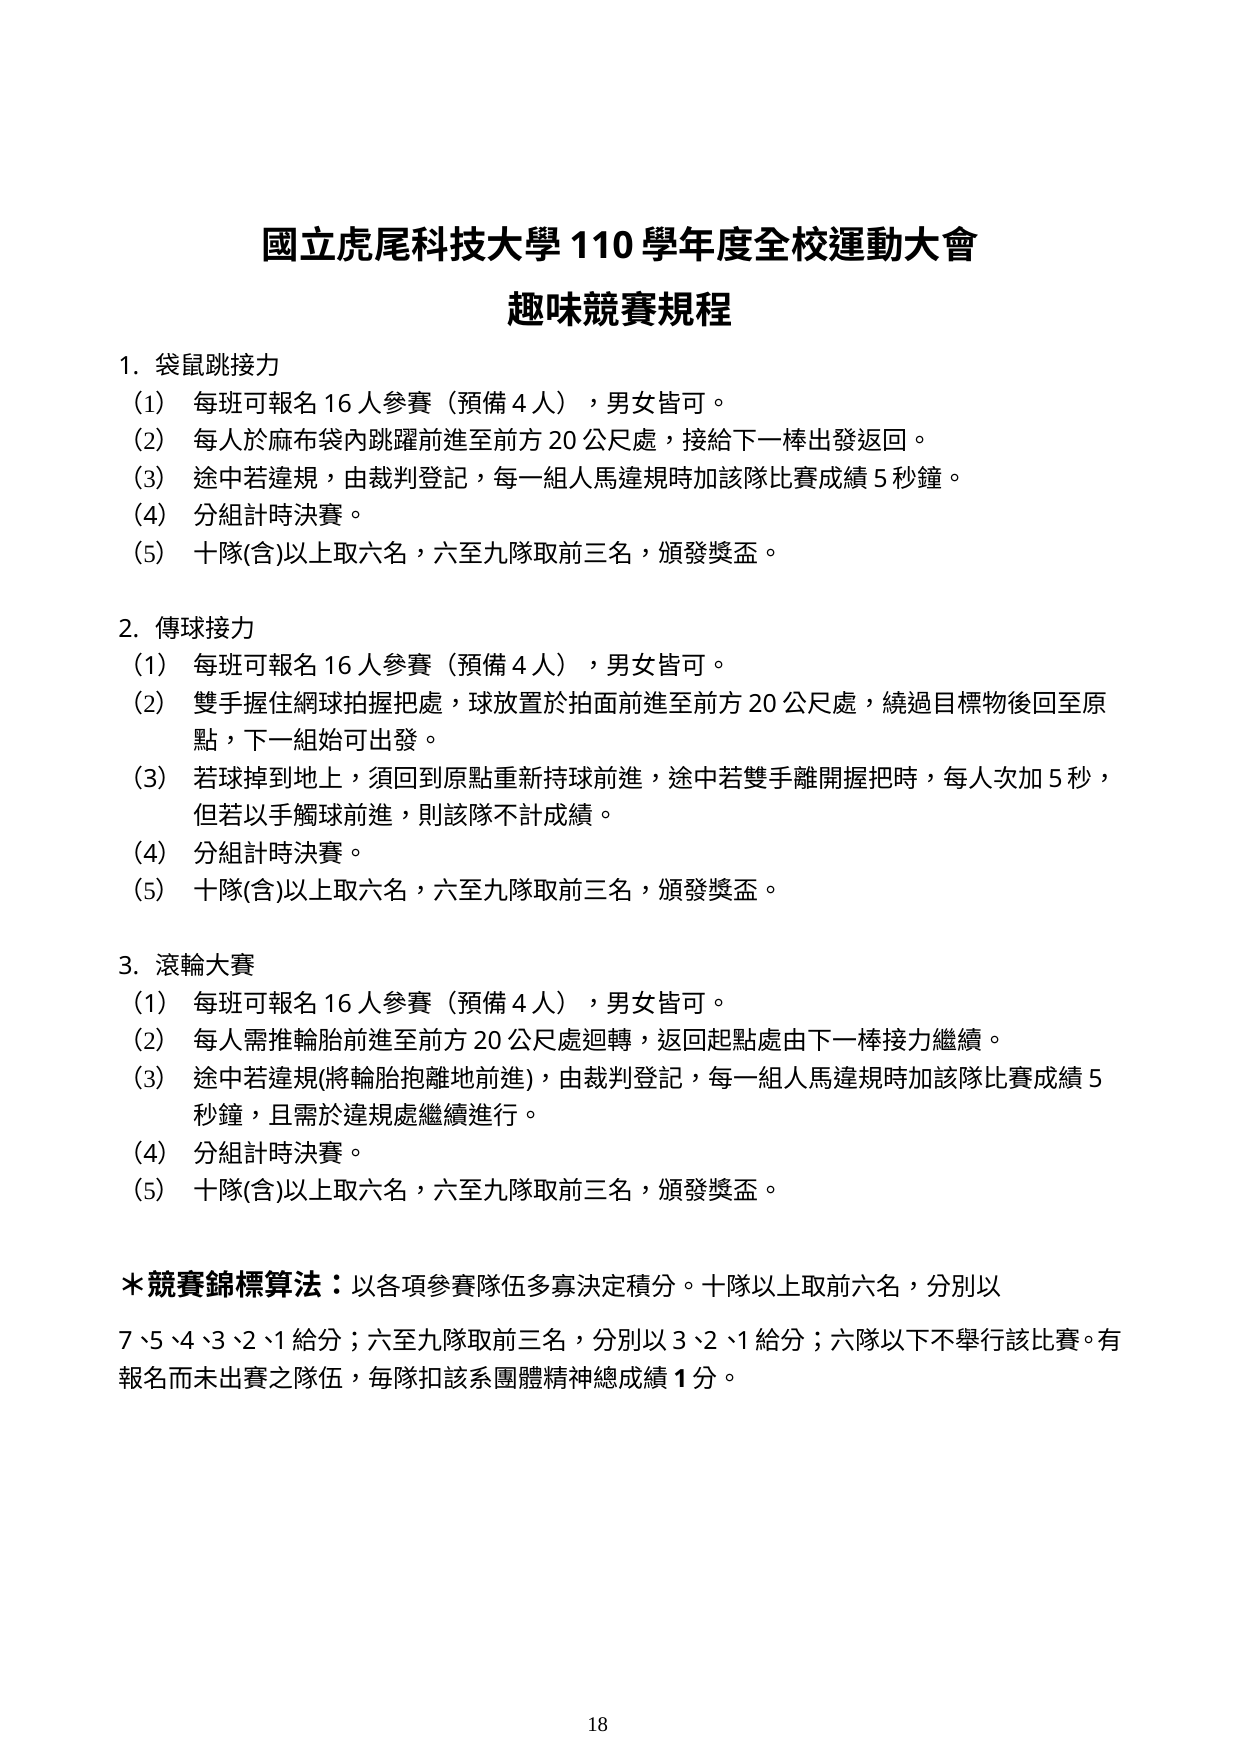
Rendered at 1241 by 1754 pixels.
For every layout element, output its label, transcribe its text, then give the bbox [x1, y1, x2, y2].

list 每班可報名16人參賽（預備4人），男女皆可。 [118, 382, 1122, 420]
list 十隊(含)以上取六名，六至九隊取前三名，頒發獎盃。 [118, 870, 1122, 907]
list 途中若違規(將輪胎抱離地前進)，由裁判登記，每一組人馬違規時加該隊比賽成績5秒鐘，且需於違規處繼續進行。 [118, 1057, 1122, 1132]
list 途中若違規，由裁判登記，每一組人馬違規時加該隊比賽成績5秒鐘。 [118, 457, 1122, 495]
list 滾輪大賽 [118, 945, 1122, 982]
text 趣味競賽規程 [118, 270, 1122, 345]
list 十隊(含)以上取六名，六至九隊取前三名，頒發獎盃。 [118, 1170, 1122, 1207]
list 若球掉到地上，須回到原點重新持球前進，途中若雙手離開握把時，每人次加5秒，但若以手觸球前進，則該隊不計成績。 [118, 757, 1122, 832]
text ＊競賽錦標算法：以各項參賽隊伍多寡決定積分。十隊以上取前六名，分別以7、5、4、3、2、1給分；六至九隊取前三名，分別以3、2、1給分；六隊以下不舉行該比賽。有報名而未出賽之隊伍，毎隊扣該系團體精神總成績1分。 [118, 1245, 1122, 1395]
list 雙手握住網球拍握把處，球放置於拍面前進至前方20公尺處，繞過目標物後回至原點，下一組始可出發。 [118, 682, 1122, 757]
list 分組計時決賽。 [118, 832, 1122, 870]
list 分組計時決賽。 [118, 1132, 1122, 1170]
list 分組計時決賽。 [118, 495, 1122, 532]
list 每班可報名16人參賽（預備4人），男女皆可。 [118, 982, 1122, 1020]
list 每人於麻布袋內跳躍前進至前方20公尺處，接給下一棒出發返回。 [118, 420, 1122, 457]
list 傳球接力 [118, 607, 1122, 645]
list 十隊(含)以上取六名，六至九隊取前三名，頒發獎盃。 [118, 532, 1122, 570]
list 袋鼠跳接力 [118, 345, 1122, 382]
text 國立虎尾科技大學110學年度全校運動大會 [118, 215, 1122, 270]
list 每人需推輪胎前進至前方20公尺處迴轉，返回起點處由下一棒接力繼續。 [118, 1020, 1122, 1057]
list 每班可報名16人參賽（預備4人），男女皆可。 [118, 645, 1122, 682]
